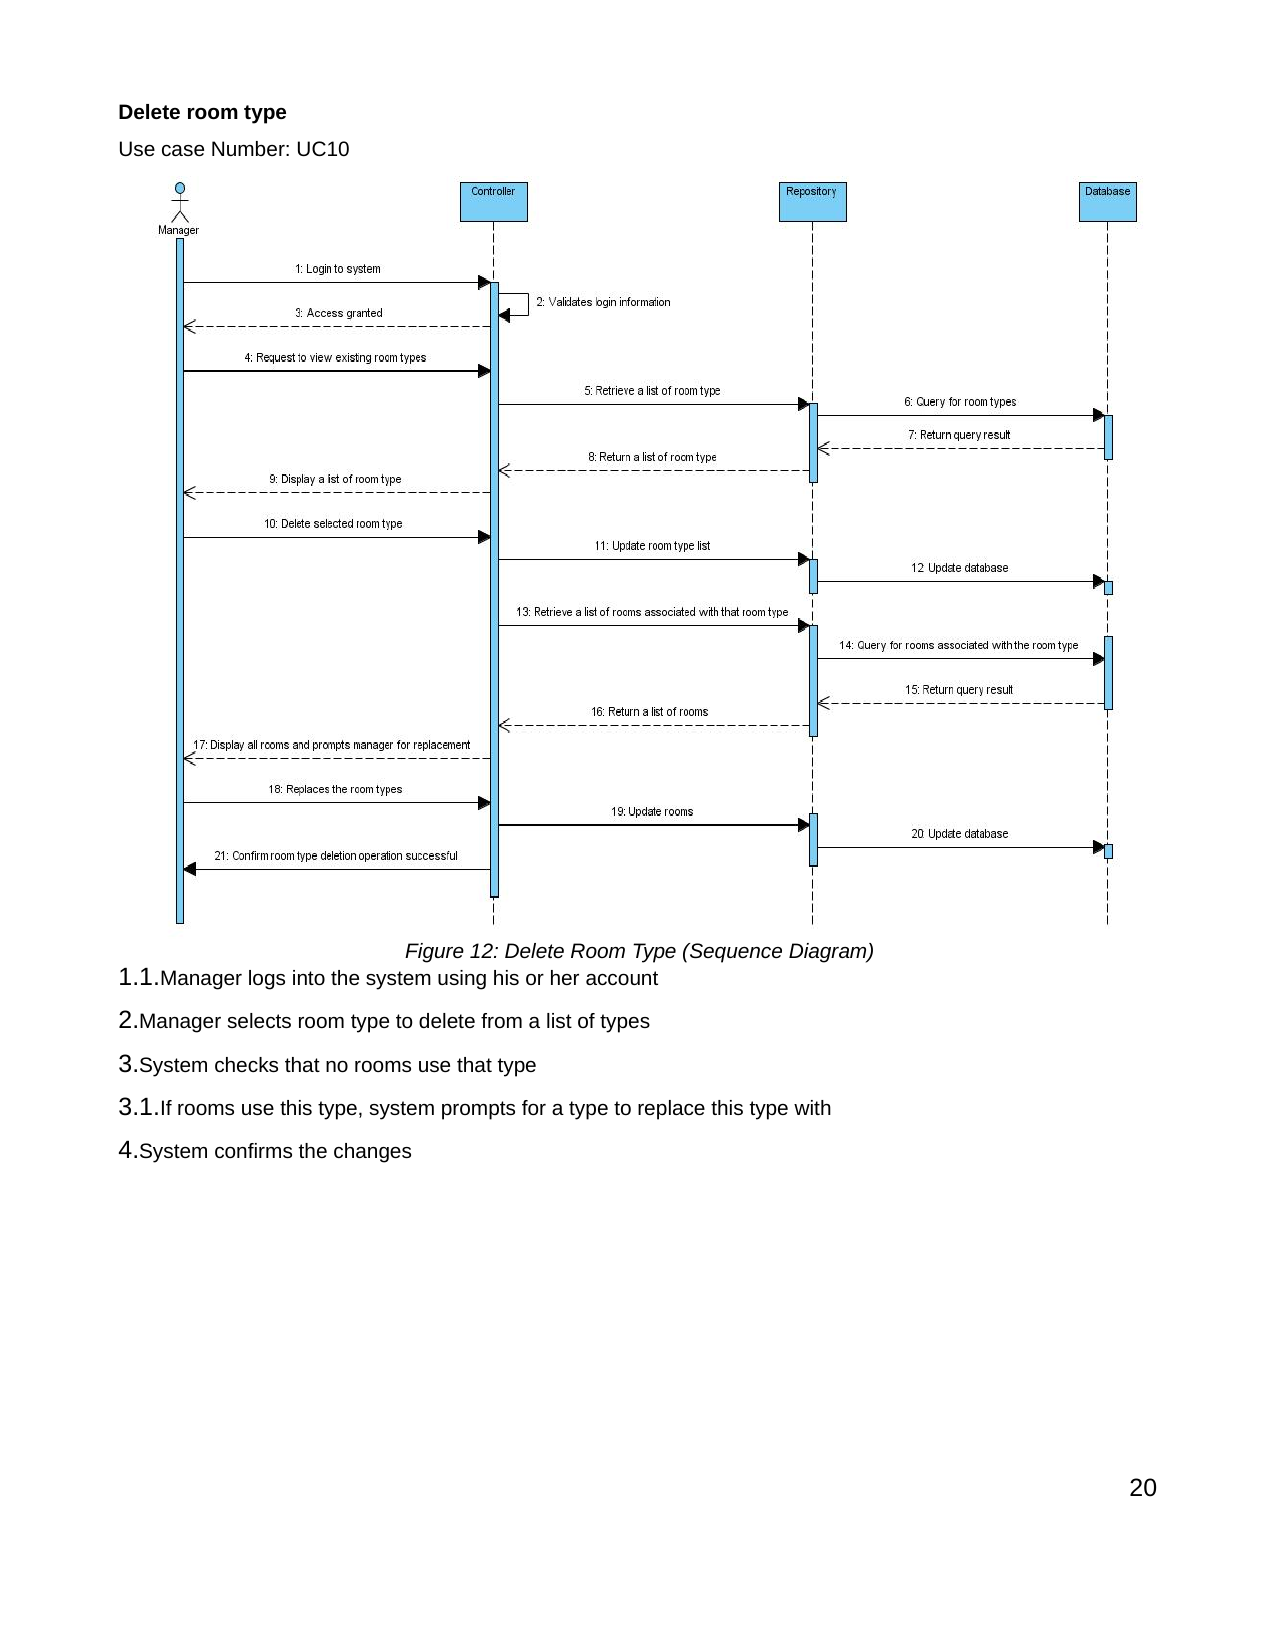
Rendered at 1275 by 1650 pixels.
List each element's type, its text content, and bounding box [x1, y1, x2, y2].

text [121, 164, 1160, 176]
list System checks that no rooms use that type [118, 1049, 1157, 1077]
list Manager selects room type to delete from a list of types [118, 1006, 1157, 1034]
text Use case Number: UC10 [118, 136, 1157, 160]
list Manager logs into the system using his or her account [118, 939, 1157, 991]
list System confirms the changes [118, 1135, 1157, 1164]
picture [121, 176, 1161, 939]
subtitle Delete room type [118, 100, 1157, 124]
text Figure 12: Delete Room Type (Sequence Diagram) [121, 939, 1160, 962]
list If rooms use this type, system prompts for a type to replace this type with [118, 1092, 1157, 1121]
